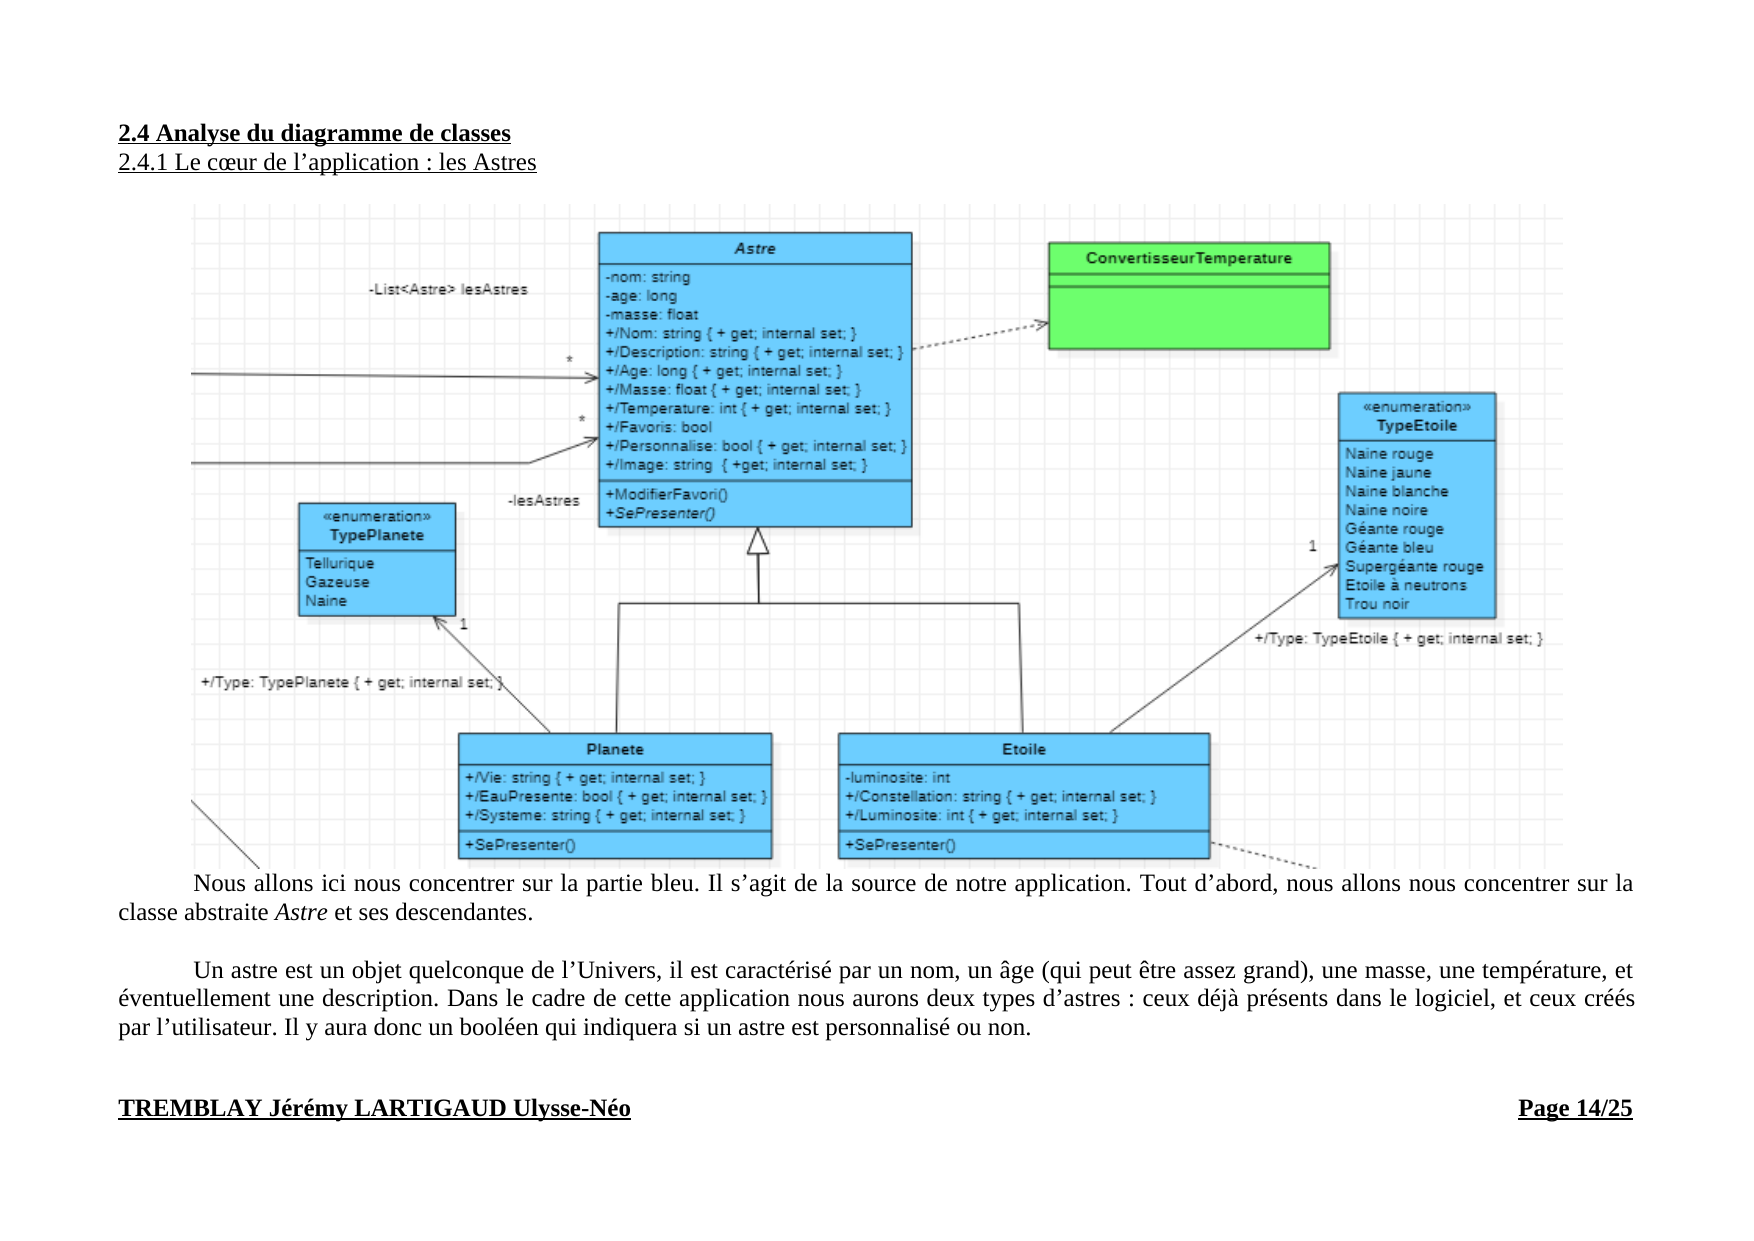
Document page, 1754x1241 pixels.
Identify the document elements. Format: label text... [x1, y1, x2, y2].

text 2.4 Analyse du diagramme de classes [118, 118, 1636, 147]
text 2.4.1 Le cœur de l’application : les Astres [118, 147, 1636, 176]
text Nous allons ici nous concentrer sur la partie bleu. Il s’agit de la source de notre application. Tout d’abord, nous allons nous concentrer sur la classe abstraite Astre et ses descendantes. [118, 869, 1636, 926]
text Un astre est un objet quelconque de l’Univers, il est caractérisé par un nom, un âge (qui peut être assez grand), une masse, une température, et éventuellement une description. Dans le cadre de cette application nous aurons deux types d’astres : ceux déjà présents dans le logiciel, et ceux créés par l’utilisateur. Il y aura donc un booléen qui indiquera si un astre est personnalisé ou non. [118, 955, 1636, 1041]
picture [191, 204, 1563, 869]
